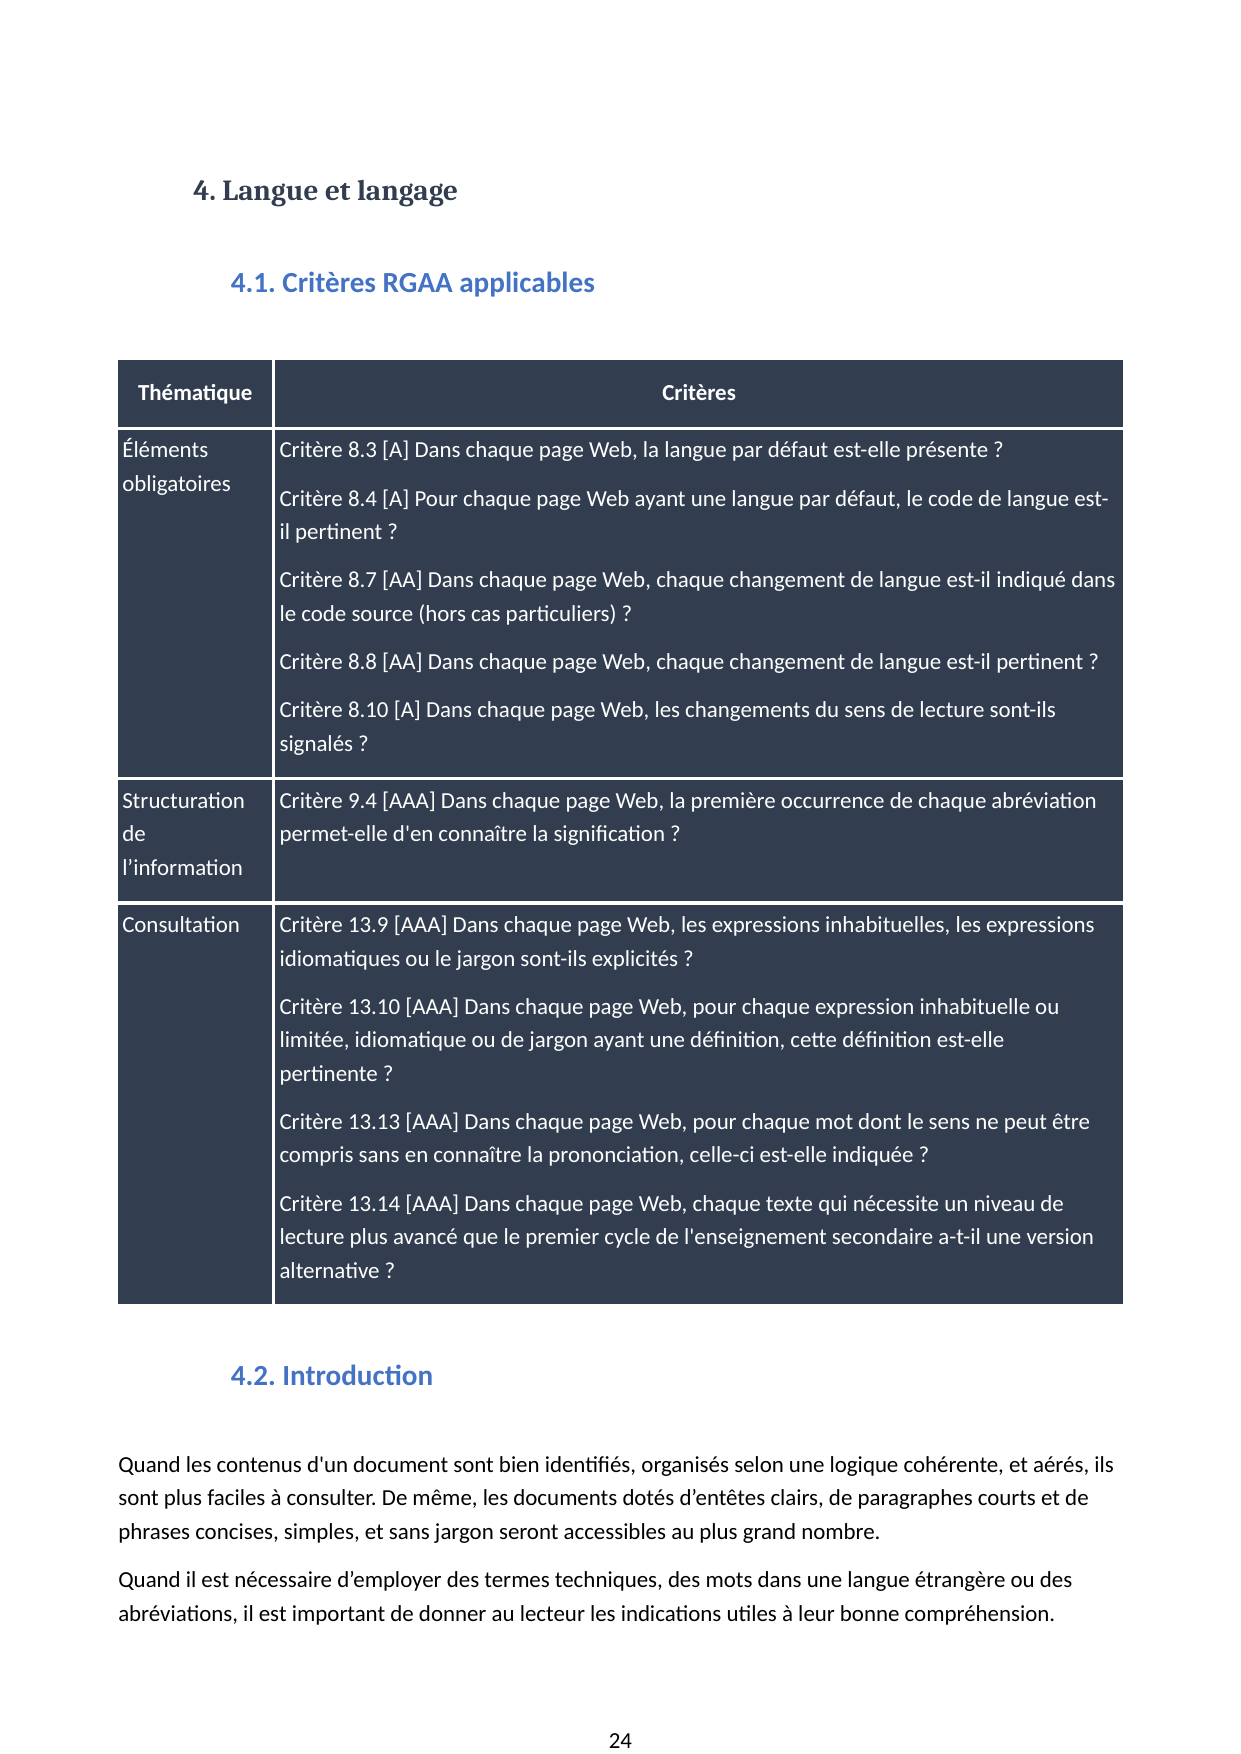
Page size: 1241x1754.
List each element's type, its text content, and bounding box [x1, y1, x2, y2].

table_cell Critère 9.4 [AAA] Dans chaque page Web, la première occurrence de chaque abréviation permet-elle d'en connaître la signification ? [275, 780, 1123, 901]
table_cell Structuration de l’information [118, 780, 272, 901]
table_cell Éléments obligatoires [118, 430, 272, 777]
table_cell Consultation [118, 905, 272, 1304]
table_header Critères [275, 360, 1123, 427]
table_cell Critère 8.3 [A] Dans chaque page Web, la langue par défaut est-elle présente ? Critère 8.4 [A] Pour chaque page Web ayant une langue par défaut, le code de langue est-il pertinent ? Critère 8.7 [AA] Dans chaque page Web, chaque changement de langue est-il indiqué dans le code source (hors cas particuliers) ? Critère 8.8 [AA] Dans chaque page Web, chaque changement de langue est-il pertinent ? Critère 8.10 [A] Dans chaque page Web, les changements du sens de lecture sont-ils signalés ? [275, 430, 1123, 777]
subtitle 4.1. Critères RGAA applicables [156, 264, 1122, 300]
subtitle 4.2. Introduction [156, 1357, 1122, 1393]
table_cell Critère 13.9 [AAA] Dans chaque page Web, les expressions inhabituelles, les expressions idiomatiques ou le jargon sont-ils explicités ? Critère 13.10 [AAA] Dans chaque page Web, pour chaque expression inhabituelle ou limitée, idiomatique ou de jargon ayant une définition, cette définition est-elle pertinente ? Critère 13.13 [AAA] Dans chaque page Web, pour chaque mot dont le sens ne peut être compris sans en connaître la prononciation, celle-ci est-elle indiquée ? Critère 13.14 [AAA] Dans chaque page Web, chaque texte qui nécessite un niveau de lecture plus avancé que le premier cycle de l'enseignement secondaire a-t-il une version alternative ? [275, 905, 1123, 1304]
text Quand les contenus d'un document sont bien identifiés, organisés selon une logique cohérente, et aérés, ils sont plus faciles à consulter. De même, les documents dotés d’entêtes clairs, de paragraphes courts et de phrases concises, simples, et sans jargon seront accessibles au plus grand nombre. [118, 1450, 1122, 1545]
text Quand il est nécessaire d’employer des termes techniques, des mots dans une langue étrangère ou des abréviations, il est important de donner au lecteur les indications utiles à leur bonne compréhension. [118, 1565, 1122, 1627]
subtitle 4. Langue et langage [156, 174, 1122, 208]
table_header Thématique [118, 360, 272, 427]
